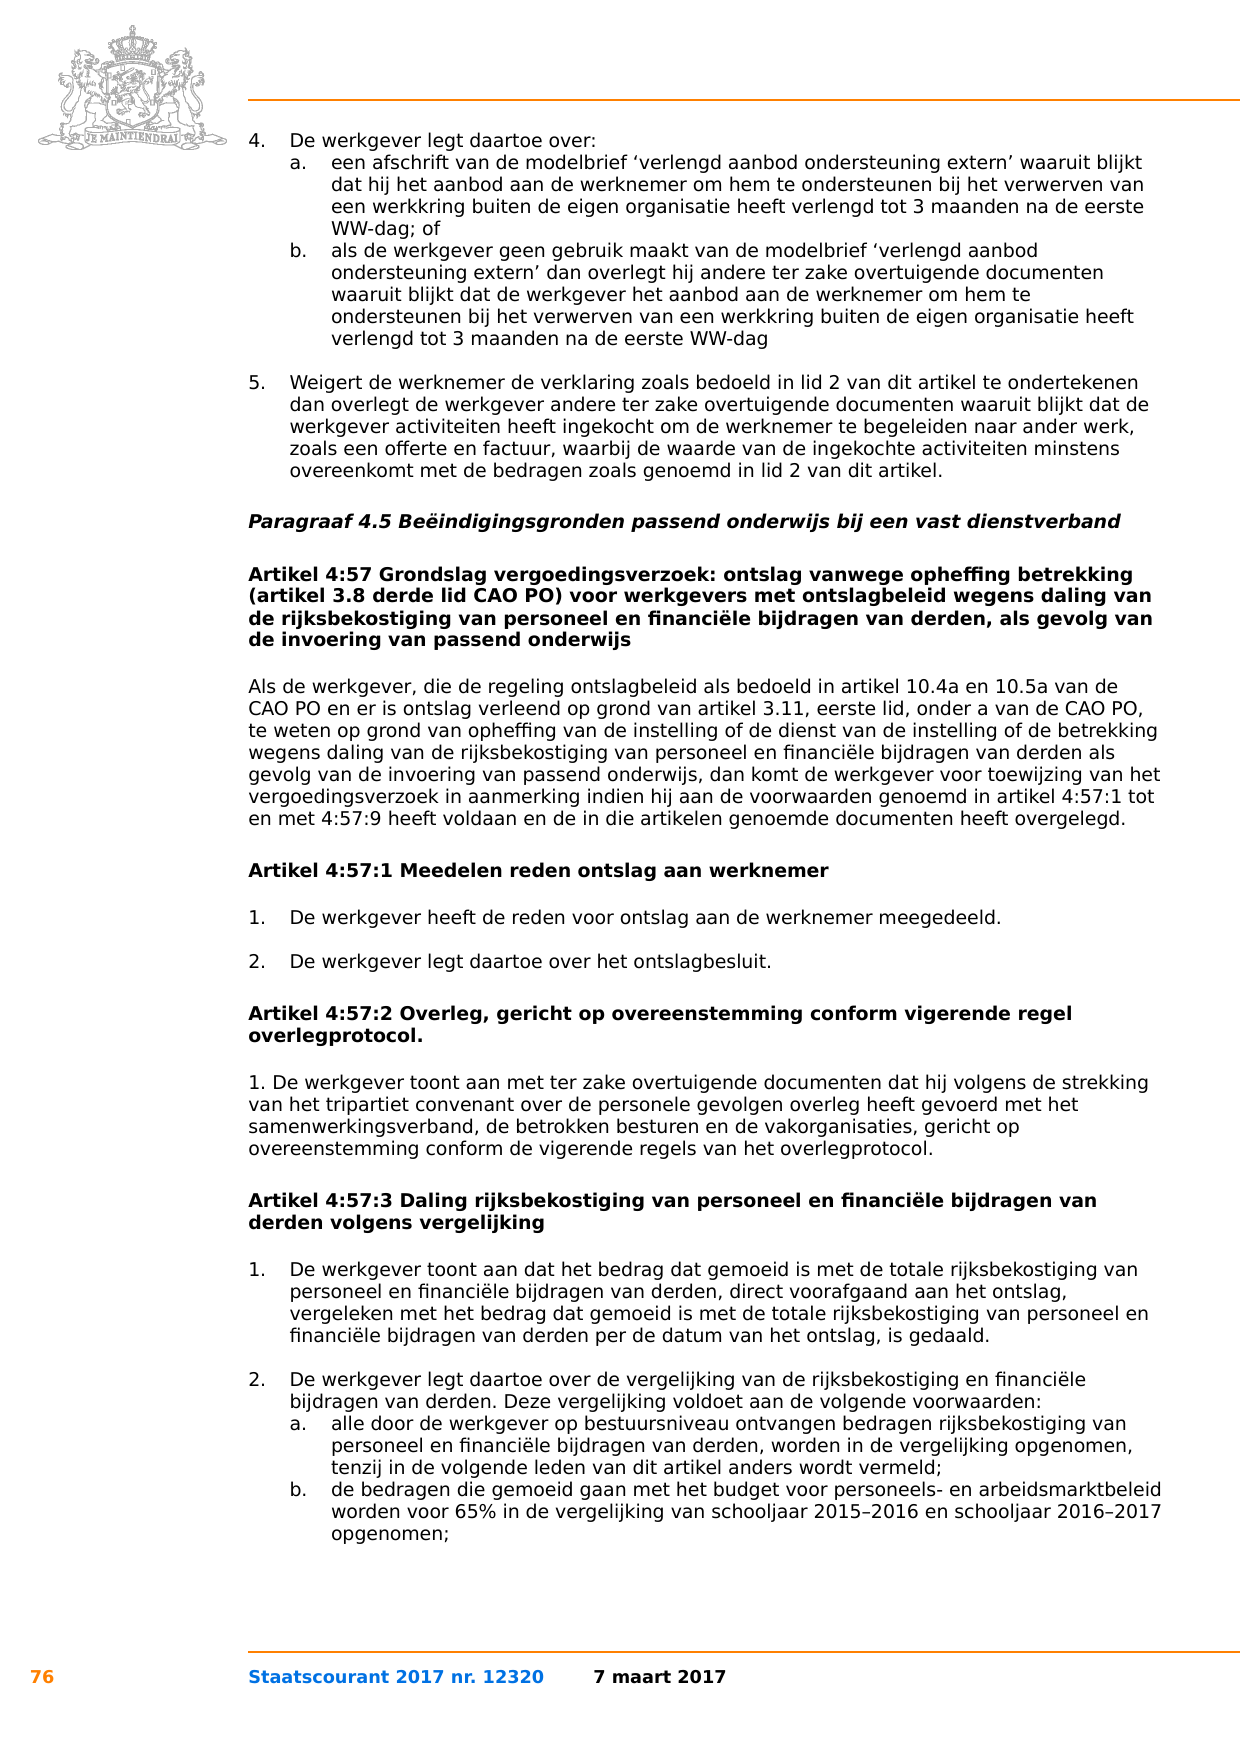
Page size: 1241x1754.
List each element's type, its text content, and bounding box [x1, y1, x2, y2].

text 2. De werkgever legt daartoe over de vergelijking van de rijksbekostiging en financiële bijdragen van derden. Deze vergelijking voldoet aan de volgende voorwaarden: [248, 1369, 1163, 1413]
text 2. De werkgever legt daartoe over het ontslagbesluit. [248, 951, 1163, 973]
subtitle Artikel 4:57 Grondslag vergoedingsverzoek: ontslag vanwege opheffing betrekking (artikel 3.8 derde lid CAO PO) voor werkgevers met ontslagbeleid wegens daling van de rijksbekostiging van personeel en financiële bijdragen van derden, als gevolg van de invoering van passend onderwijs [248, 563, 1163, 651]
text b. als de werkgever geen gebruik maakt van de modelbrief ‘verlengd aanbod ondersteuning extern’ dan overlegt hij andere ter zake overtuigende documenten waaruit blijkt dat de werkgever het aanbod aan de werknemer om hem te ondersteunen bij het verwerven van een werkkring buiten de eigen organisatie heeft verlengd tot 3 maanden na de eerste WW-dag [289, 240, 1163, 350]
text a. een afschrift van de modelbrief ‘verlengd aanbod ondersteuning extern’ waaruit blijkt dat hij het aanbod aan de werknemer om hem te ondersteunen bij het verwerven van een werkkring buiten de eigen organisatie heeft verlengd tot 3 maanden na de eerste WW-dag; of [289, 152, 1163, 240]
text a. alle door de werkgever op bestuursniveau ontvangen bedragen rijksbekostiging van personeel en financiële bijdragen van derden, worden in de vergelijking opgenomen, tenzij in de volgende leden van dit artikel anders wordt vermeld; [289, 1413, 1163, 1478]
text 5. Weigert de werknemer de verklaring zoals bedoeld in lid 2 van dit artikel te ondertekenen dan overlegt de werkgever andere ter zake overtuigende documenten waaruit blijkt dat de werkgever activiteiten heeft ingekocht om de werknemer te begeleiden naar ander werk, zoals een offerte en factuur, waarbij de waarde van de ingekochte activiteiten minstens overeenkomt met de bedragen zoals genoemd in lid 2 van dit artikel. [248, 372, 1163, 481]
picture [38, 25, 227, 150]
text 1. De werkgever toont aan dat het bedrag dat gemoeid is met de totale rijksbekostiging van personeel en financiële bijdragen van derden, direct voorafgaand aan het ontslag, vergeleken met het bedrag dat gemoeid is met de totale rijksbekostiging van personeel en financiële bijdragen van derden per de datum van het ontslag, is gedaald. [248, 1259, 1163, 1347]
subtitle Artikel 4:57:1 Meedelen reden ontslag aan werknemer [248, 860, 1163, 882]
text 4. De werkgever legt daartoe over: [248, 130, 1163, 152]
subtitle Paragraaf 4.5 Beëindigingsgronden passend onderwijs bij een vast dienstverband [248, 511, 1163, 533]
text 1. De werkgever heeft de reden voor ontslag aan de werknemer meegedeeld. [248, 907, 1163, 929]
subtitle Artikel 4:57:3 Daling rijksbekostiging van personeel en financiële bijdragen van derden volgens vergelijking [248, 1190, 1163, 1234]
text b. de bedragen die gemoeid gaan met het budget voor personeels- en arbeidsmarktbeleid worden voor 65% in de vergelijking van schooljaar 2015–2016 en schooljaar 2016–2017 opgenomen; [289, 1478, 1163, 1544]
subtitle Artikel 4:57:2 Overleg, gericht op overeenstemming conform vigerende regel overlegprotocol. [248, 1003, 1163, 1047]
text 1. De werkgever toont aan met ter zake overtuigende documenten dat hij volgens de strekking van het tripartiet convenant over de personele gevolgen overleg heeft gevoerd met het samenwerkingsverband, de betrokken besturen en de vakorganisaties, gericht op overeenstemming conform de vigerende regels van het overlegprotocol. [248, 1072, 1163, 1160]
text Als de werkgever, die de regeling ontslagbeleid als bedoeld in artikel 10.4a en 10.5a van de CAO PO en er is ontslag verleend op grond van artikel 3.11, eerste lid, onder a van de CAO PO, te weten op grond van opheffing van de instelling of de dienst van de instelling of de betrekking wegens daling van de rijksbekostiging van personeel en financiële bijdragen van derden als gevolg van de invoering van passend onderwijs, dan komt de werkgever voor toewijzing van het vergoedingsverzoek in aanmerking indien hij aan de voorwaarden genoemd in artikel 4:57:1 tot en met 4:57:9 heeft voldaan en de in die artikelen genoemde documenten heeft overgelegd. [248, 676, 1163, 830]
